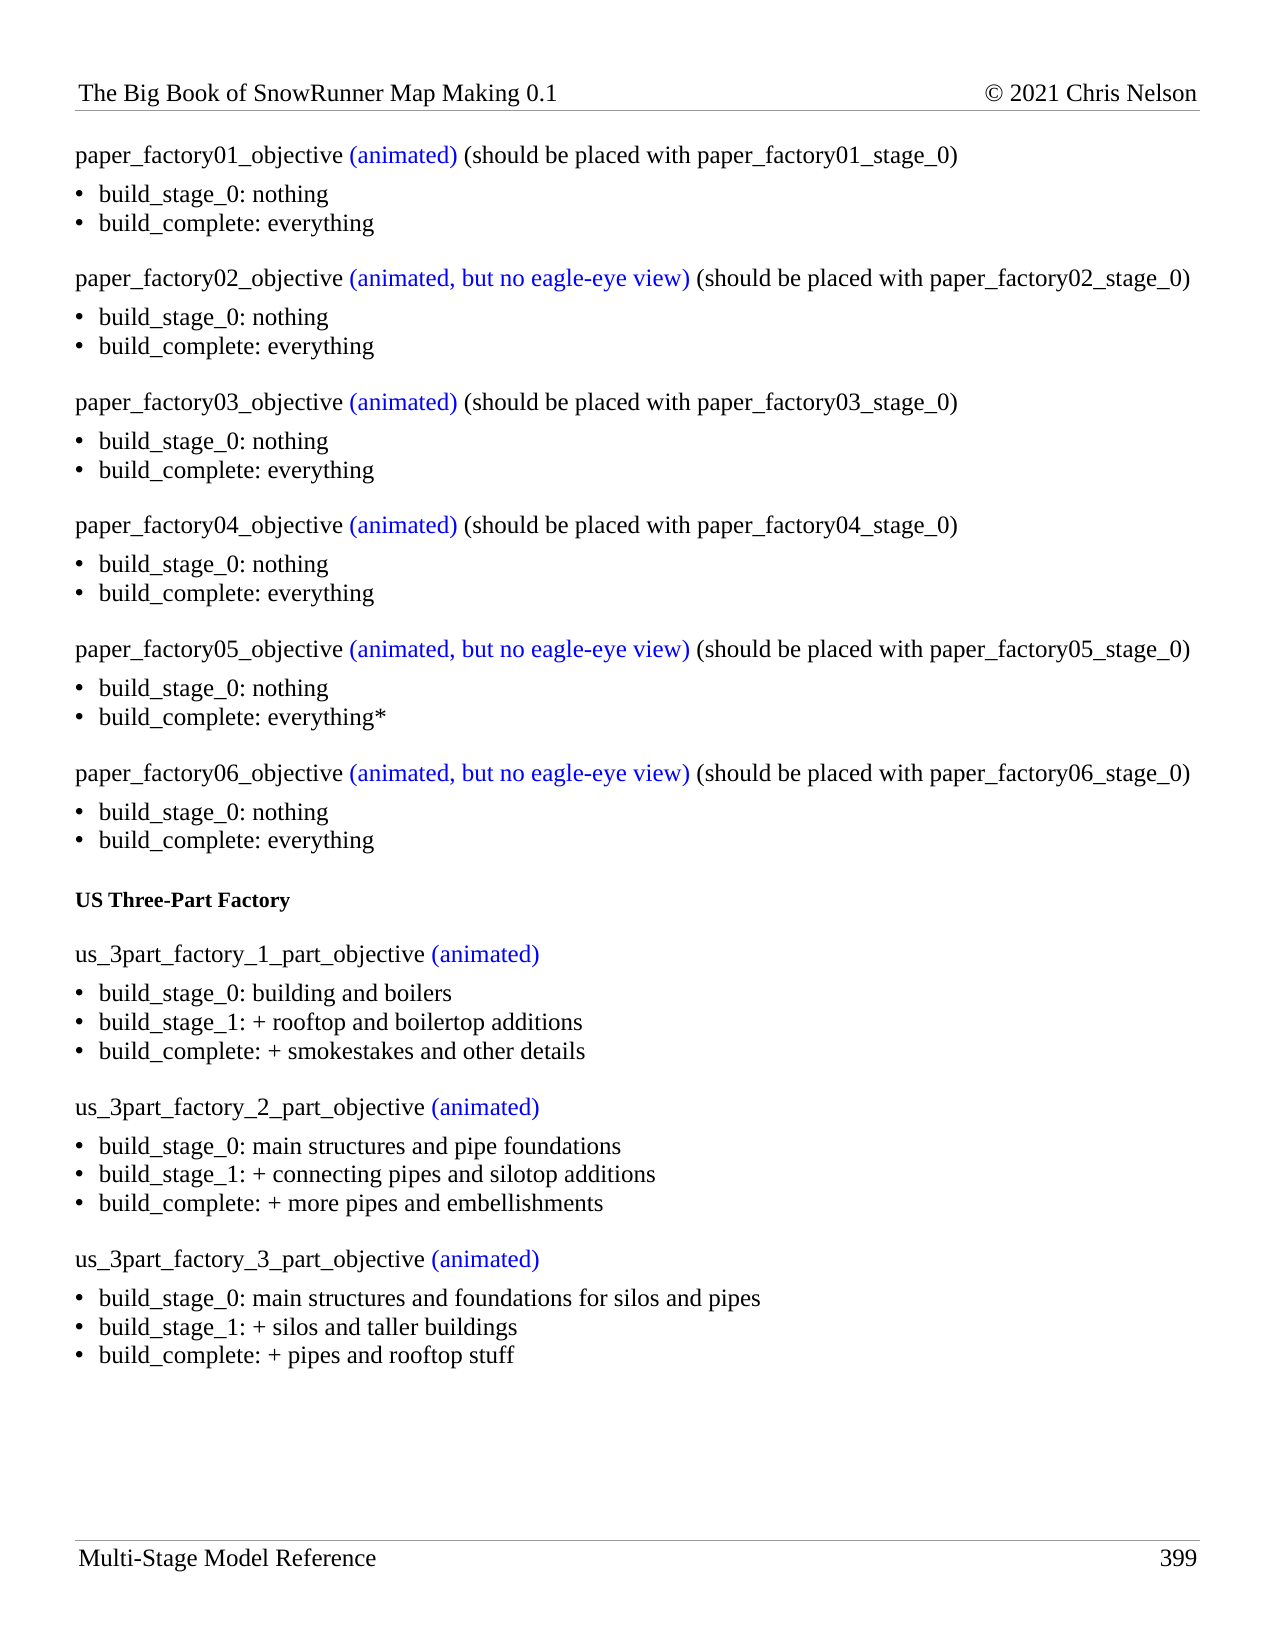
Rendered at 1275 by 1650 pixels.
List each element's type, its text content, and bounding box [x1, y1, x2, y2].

subtitle paper_factory01_objective (animated) (should be placed with paper_factory01_stage_0) [75, 140, 1200, 169]
list build_stage_0: nothing [75, 302, 1200, 331]
subtitle US Three-Part Factory [75, 887, 1200, 912]
list build_complete: + more pipes and embellishments [75, 1188, 1200, 1217]
list build_complete: everything [75, 825, 1200, 854]
list build_stage_0: main structures and pipe foundations [75, 1131, 1200, 1159]
subtitle us_3part_factory_3_part_objective (animated) [75, 1244, 1200, 1273]
list build_stage_0: main structures and foundations for silos and pipes [75, 1283, 1200, 1312]
subtitle paper_factory02_objective (animated, but no eagle-eye view) (should be placed with paper_factory02_stage_0) [75, 263, 1200, 292]
list build_complete: + pipes and rooftop stuff [75, 1341, 1200, 1369]
subtitle paper_factory06_objective (animated, but no eagle-eye view) (should be placed with paper_factory06_stage_0) [75, 758, 1200, 786]
subtitle paper_factory05_objective (animated, but no eagle-eye view) (should be placed with paper_factory05_stage_0) [75, 634, 1200, 663]
list build_complete: everything [75, 578, 1200, 607]
subtitle us_3part_factory_1_part_objective (animated) [75, 939, 1200, 968]
subtitle us_3part_factory_2_part_objective (animated) [75, 1092, 1200, 1120]
subtitle paper_factory03_objective (animated) (should be placed with paper_factory03_stage_0) [75, 387, 1200, 416]
list build_stage_1: + connecting pipes and silotop additions [75, 1159, 1200, 1188]
list build_complete: everything [75, 331, 1200, 360]
list build_complete: + smokestakes and other details [75, 1036, 1200, 1065]
list build_complete: everything [75, 208, 1200, 236]
list build_stage_1: + rooftop and boilertop additions [75, 1007, 1200, 1036]
list build_complete: everything [75, 455, 1200, 483]
list build_complete: everything* [75, 702, 1200, 731]
list build_stage_1: + silos and taller buildings [75, 1312, 1200, 1341]
list build_stage_0: nothing [75, 797, 1200, 825]
list build_stage_0: building and boilers [75, 978, 1200, 1007]
list build_stage_0: nothing [75, 673, 1200, 702]
list build_stage_0: nothing [75, 426, 1200, 455]
list build_stage_0: nothing [75, 549, 1200, 578]
list build_stage_0: nothing [75, 179, 1200, 208]
subtitle paper_factory04_objective (animated) (should be placed with paper_factory04_stage_0) [75, 511, 1200, 539]
